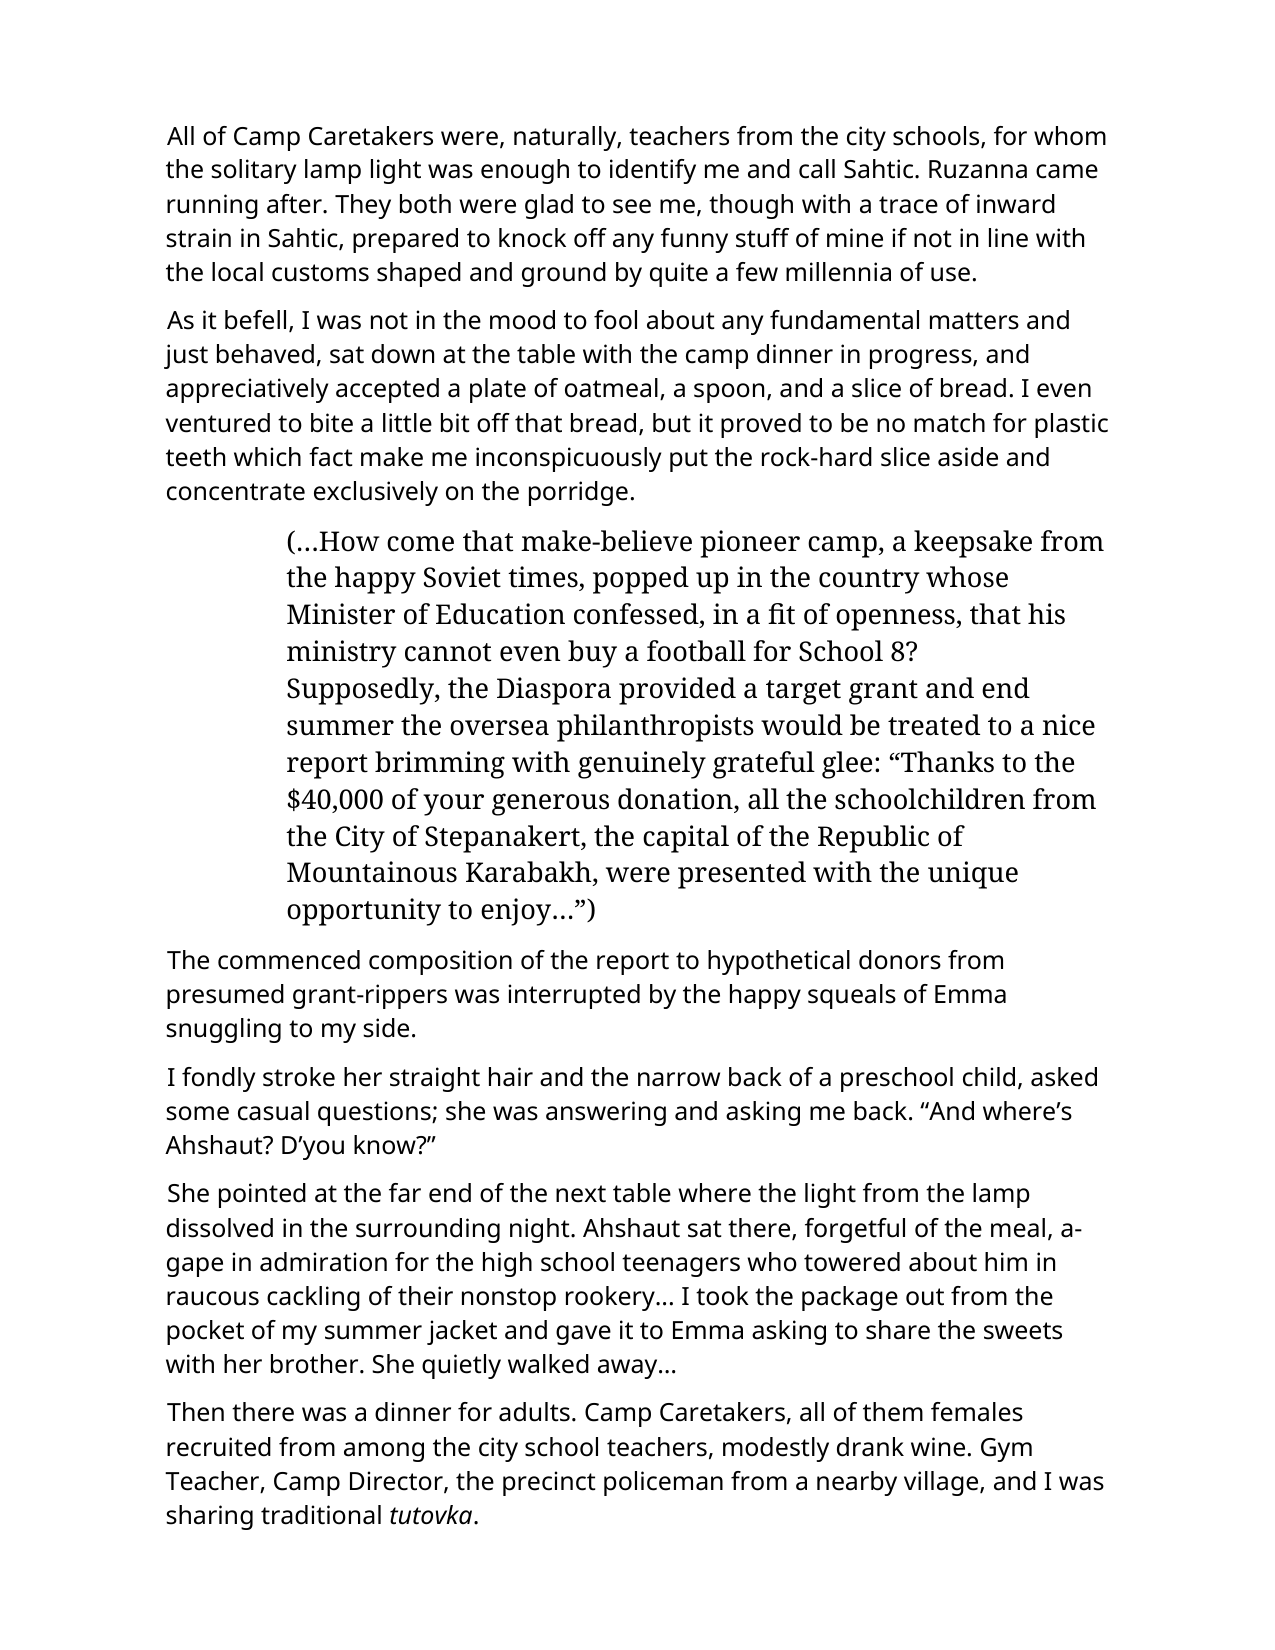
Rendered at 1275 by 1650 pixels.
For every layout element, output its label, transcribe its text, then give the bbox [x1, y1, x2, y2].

list Supposedly, the Diaspora provided a target grant and end summer the oversea philanthropists would be treated to a nice report brimming with genuinely grateful glee: “Thanks to the $40,000 of your generous donation, all the schoolchildren from the City of Stepanakert, the capital of the Republic of Mountainous Karabakh, were presented with the unique opportunity to enjoy…”) [286, 669, 1118, 928]
text She pointed at the far end of the next table where the light from the lamp dissolved in the surrounding night. Ahshaut sat there, forgetful of the meal, a-gape in admiration for the high school teenagers who towered about him in raucous cackling of their nonstop rookery... I took the package out from the pocket of my summer jacket and gave it to Emma asking to share the sweets with her brother. She quietly walked away… [165, 1176, 1118, 1381]
text As it befell, I was not in the mood to fool about any fundamental matters and just behaved, sat down at the table with the camp dinner in progress, and appreciatively accepted a plate of oatmeal, a spoon, and a slice of bread. I even ventured to bite a little bit off that bread, but it proved to be no match for plastic teeth which fact make me inconspicuously put the rock-hard slice aside and concentrate exclusively on the porridge. [165, 303, 1118, 507]
text The commenced composition of the report to hypothetical donors from presumed grant-rippers was interrupted by the happy squeals of Emma snuggling to my side. [165, 943, 1118, 1045]
text Then there was a dinner for adults. Camp Caretakers, all of them females recruited from among the city school teachers, modestly drank wine. Gym Teacher, Camp Director, the precinct policeman from a nearby village, and I was sharing traditional tutovka. [165, 1395, 1118, 1531]
text I fondly stroke her straight hair and the narrow back of a preschool child, asked some casual questions; she was answering and asking me back. “And where’s Ahshaut? D’you know?” [165, 1059, 1118, 1162]
list (…How come that make-believe pioneer camp, a keepsake from the happy Soviet times, popped up in the country whose Minister of Education confessed, in a fit of openness, that his ministry cannot even buy a football for School 8? [286, 522, 1118, 669]
text All of Camp Caretakers were, naturally, teachers from the city schools, for whom the solitary lamp light was enough to identify me and call Sahtic. Ruzanna came running after. They both were glad to see me, though with a trace of inward strain in Sahtic, prepared to knock off any funny stuff of mine if not in line with the local customs shaped and ground by quite a few millennia of use. [165, 118, 1118, 288]
